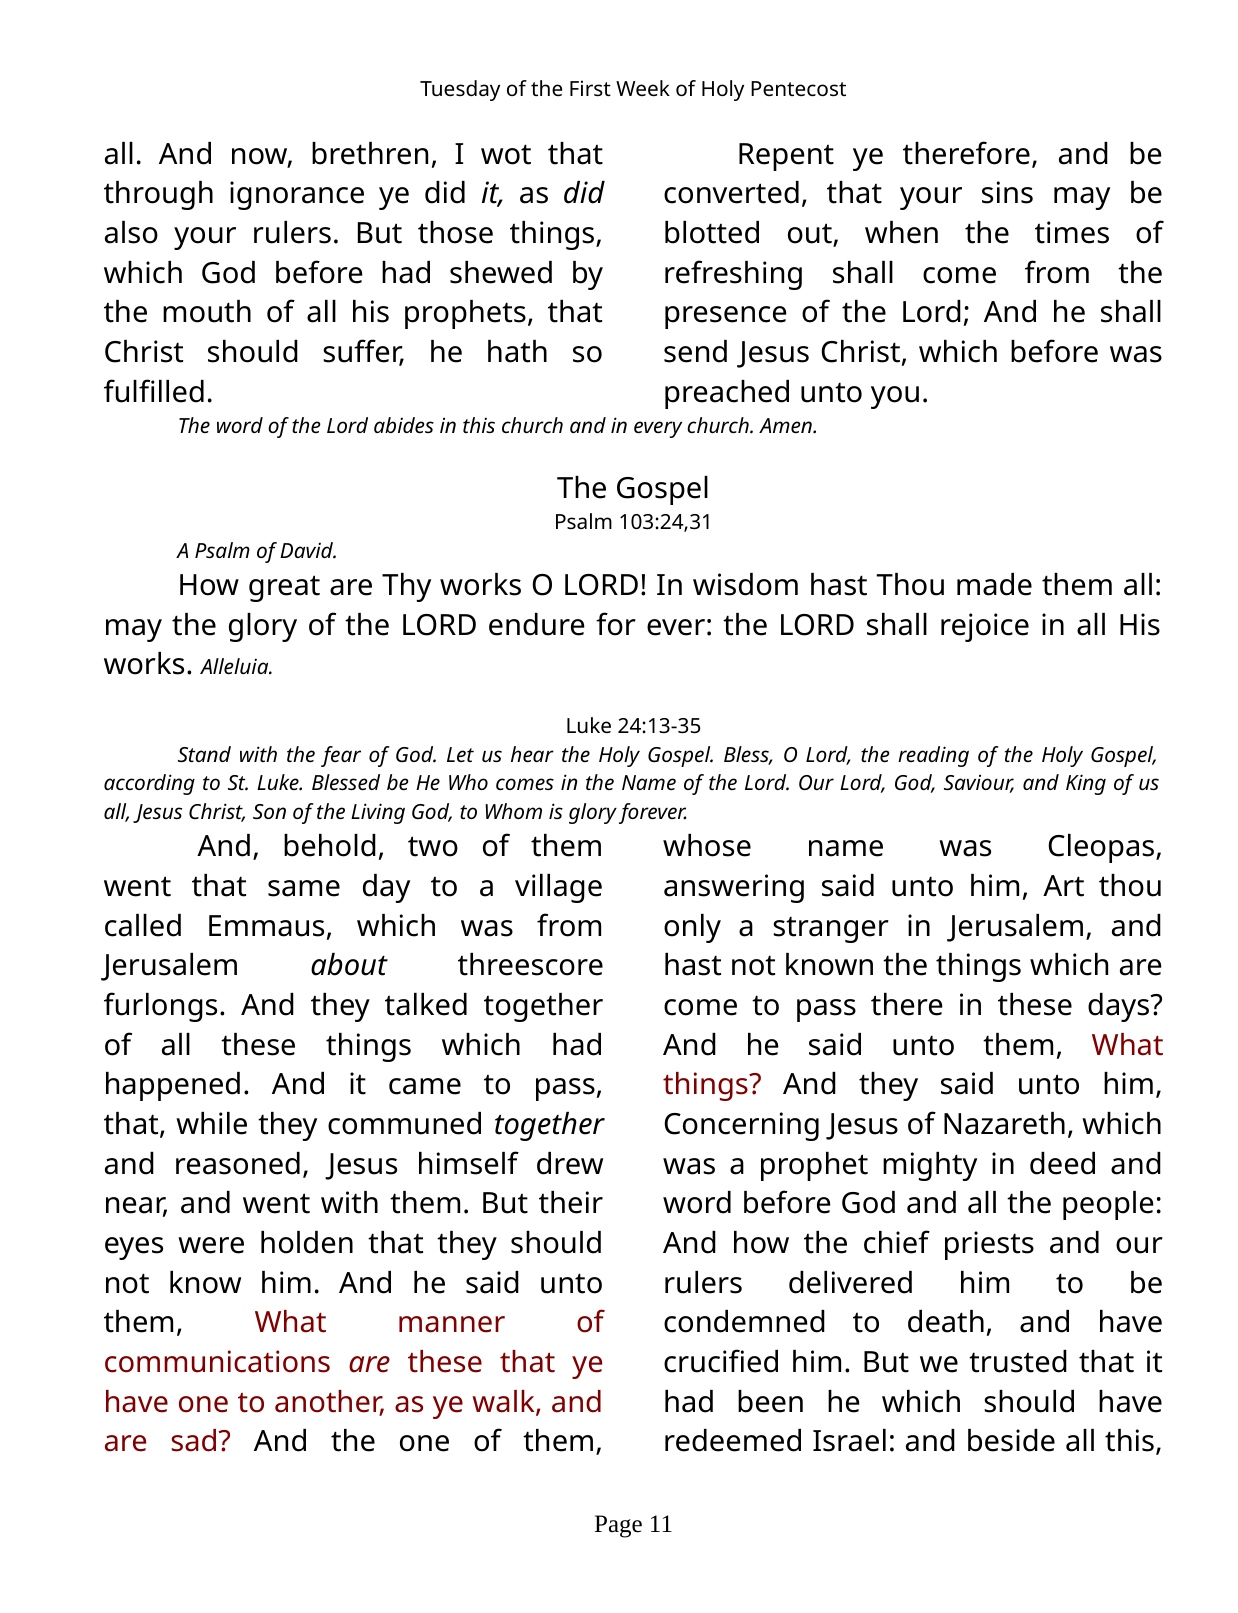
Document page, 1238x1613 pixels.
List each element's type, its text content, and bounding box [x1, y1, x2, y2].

text The Gospel [103, 468, 1163, 507]
text Tuesday of the First Week of Holy Pentecost [102, 74, 1165, 102]
text all. And now, brethren, I wot that through ignorance ye did it, as did also your rulers. But those things, which God before had shewed by the mouth of all his prophets, that Christ should suffer, he hath so fulfilled. [103, 133, 604, 411]
text Luke 24:13-35 [103, 712, 1163, 740]
text How great are Thy works O LORD! In wisdom hast Thou made them all: may the glory of the LORD endure for ever: the LORD shall rejoice in all His works. Alleluia. [103, 564, 1163, 683]
text The word of the Lord abides in this church and in every church. Amen. [103, 411, 1163, 439]
text A Psalm of David. [103, 536, 1163, 564]
text And, behold, two of them went that same day to a village called Emmaus, which was from Jerusalem about threescore furlongs. And they talked together of all these things which had happened. And it came to pass, that, while they communed together and reasoned, Jesus himself drew near, and went with them. But their eyes were holden that they should not know him. And he said unto them, What manner of communications are these that ye have one to another, as ye walk, and are sad? And the one of them, [103, 825, 604, 1460]
text Psalm 103:24,31 [103, 507, 1163, 536]
text whose name was Cleopas, answering said unto him, Art thou only a stranger in Jerusalem, and hast not known the things which are come to pass there in these days? And he said unto them, What things? And they said unto him, Concerning Jesus of Nazareth, which was a prophet mighty in deed and word before God and all the people: And how the chief priests and our rulers delivered him to be condemned to death, and have crucified him. But we trusted that it had been he which should have redeemed Israel: and beside all this, [663, 825, 1163, 1460]
text Stand with the fear of God. Let us hear the Holy Gospel. Bless, O Lord, the reading of the Holy Gospel, according to St. Luke. Blessed be He Who comes in the Name of the Lord. Our Lord, God, Saviour, and King of us all, Jesus Christ, Son of the Living God, to Whom is glory forever. [103, 740, 1163, 825]
text Repent ye therefore, and be converted, that your sins may be blotted out, when the times of refreshing shall come from the presence of the Lord; And he shall send Jesus Christ, which before was preached unto you. [663, 133, 1163, 411]
